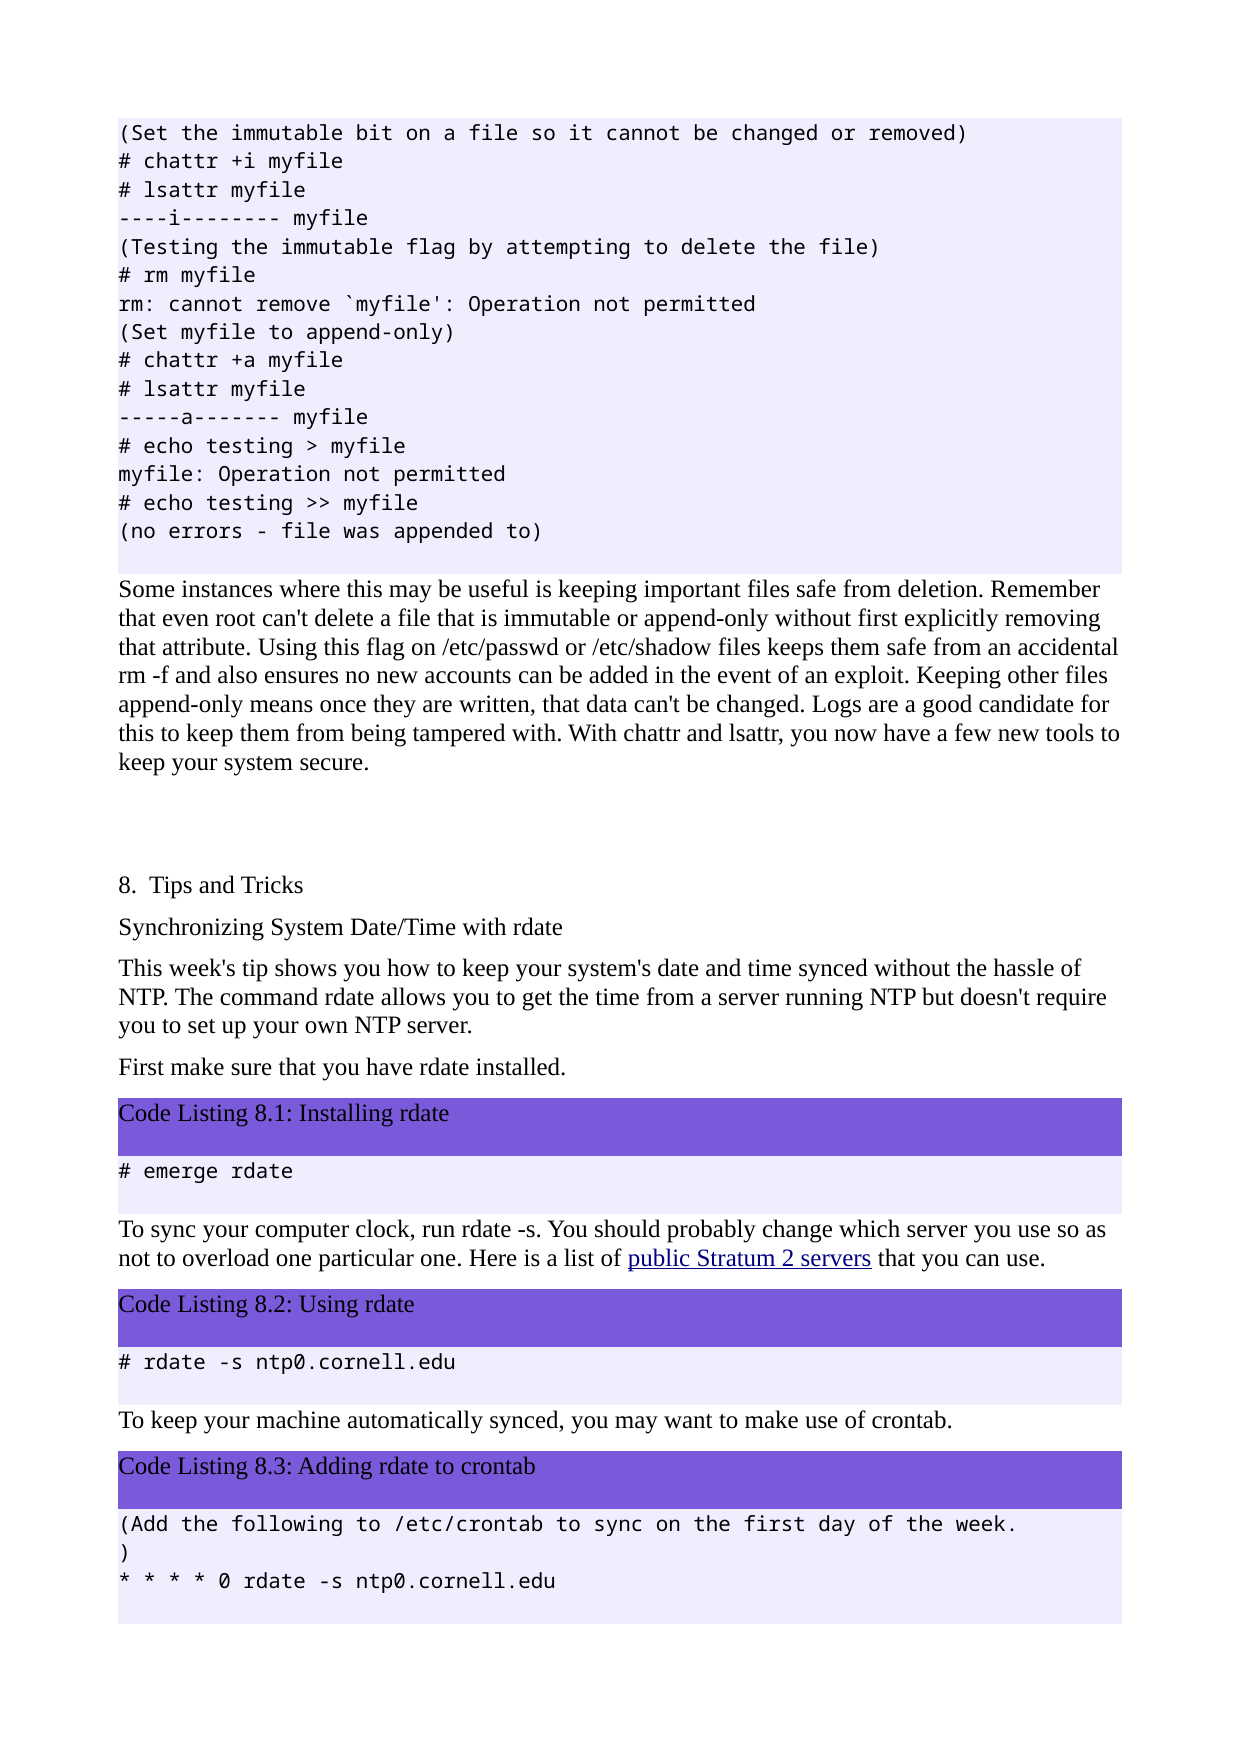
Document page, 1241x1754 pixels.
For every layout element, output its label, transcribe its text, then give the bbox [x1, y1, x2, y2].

text To sync your computer clock, run rdate -s. You should probably change which server you use so as not to overload one particular one. Here is a list of public Stratum 2 servers that you can use. [118, 1214, 1122, 1271]
table_header Code Listing 8.1: Installing rdate [118, 1098, 1122, 1156]
table_cell # rdate -s ntp0.cornell.edu [118, 1347, 1122, 1405]
text This week's tip shows you how to keep your system's date and time synced without the hassle of NTP. The command rdate allows you to get the time from a server running NTP but doesn't require you to set up your own NTP server. [118, 953, 1122, 1039]
table_cell (Set the immutable bit on a file so it cannot be changed or removed) # chattr +i myfile # lsattr myfile ----i-------- myfile (Testing the immutable flag by attempting to delete the file) # rm myfile rm: cannot remove `myfile': Operation not permitted (Set myfile to append-only) # chattr +a myfile # lsattr myfile -----a------- myfile # echo testing > myfile myfile: Operation not permitted # echo testing >> myfile (no errors - file was appended to) [118, 118, 1122, 574]
table_header Code Listing 8.2: Using rdate [118, 1289, 1122, 1347]
text First make sure that you have rdate installed. [118, 1052, 1122, 1080]
text 8. Tips and Tricks [118, 870, 1122, 899]
text Some instances where this may be useful is keeping important files safe from deletion. Remember that even root can't delete a file that is immutable or append-only without first explicitly removing that attribute. Using this flag on /etc/passwd or /etc/shadow files keeps them safe from an accidental rm -f and also ensures no new accounts can be added in the event of an exploit. Keeping other files append-only means once they are written, that data can't be changed. Logs are a good candidate for this to keep them from being tampered with. With chattr and lsattr, you now have a few new tools to keep your system secure. [118, 574, 1122, 775]
table_header Code Listing 8.3: Adding rdate to crontab [118, 1451, 1122, 1509]
table_cell (Add the following to /etc/crontab to sync on the first day of the week. ) * * * * 0 rdate -s ntp0.cornell.edu [118, 1509, 1122, 1624]
text Synchronizing System Date/Time with rdate [118, 912, 1122, 940]
table_cell # emerge rdate [118, 1156, 1122, 1214]
text To keep your machine automatically synced, you may want to make use of crontab. [118, 1405, 1122, 1433]
